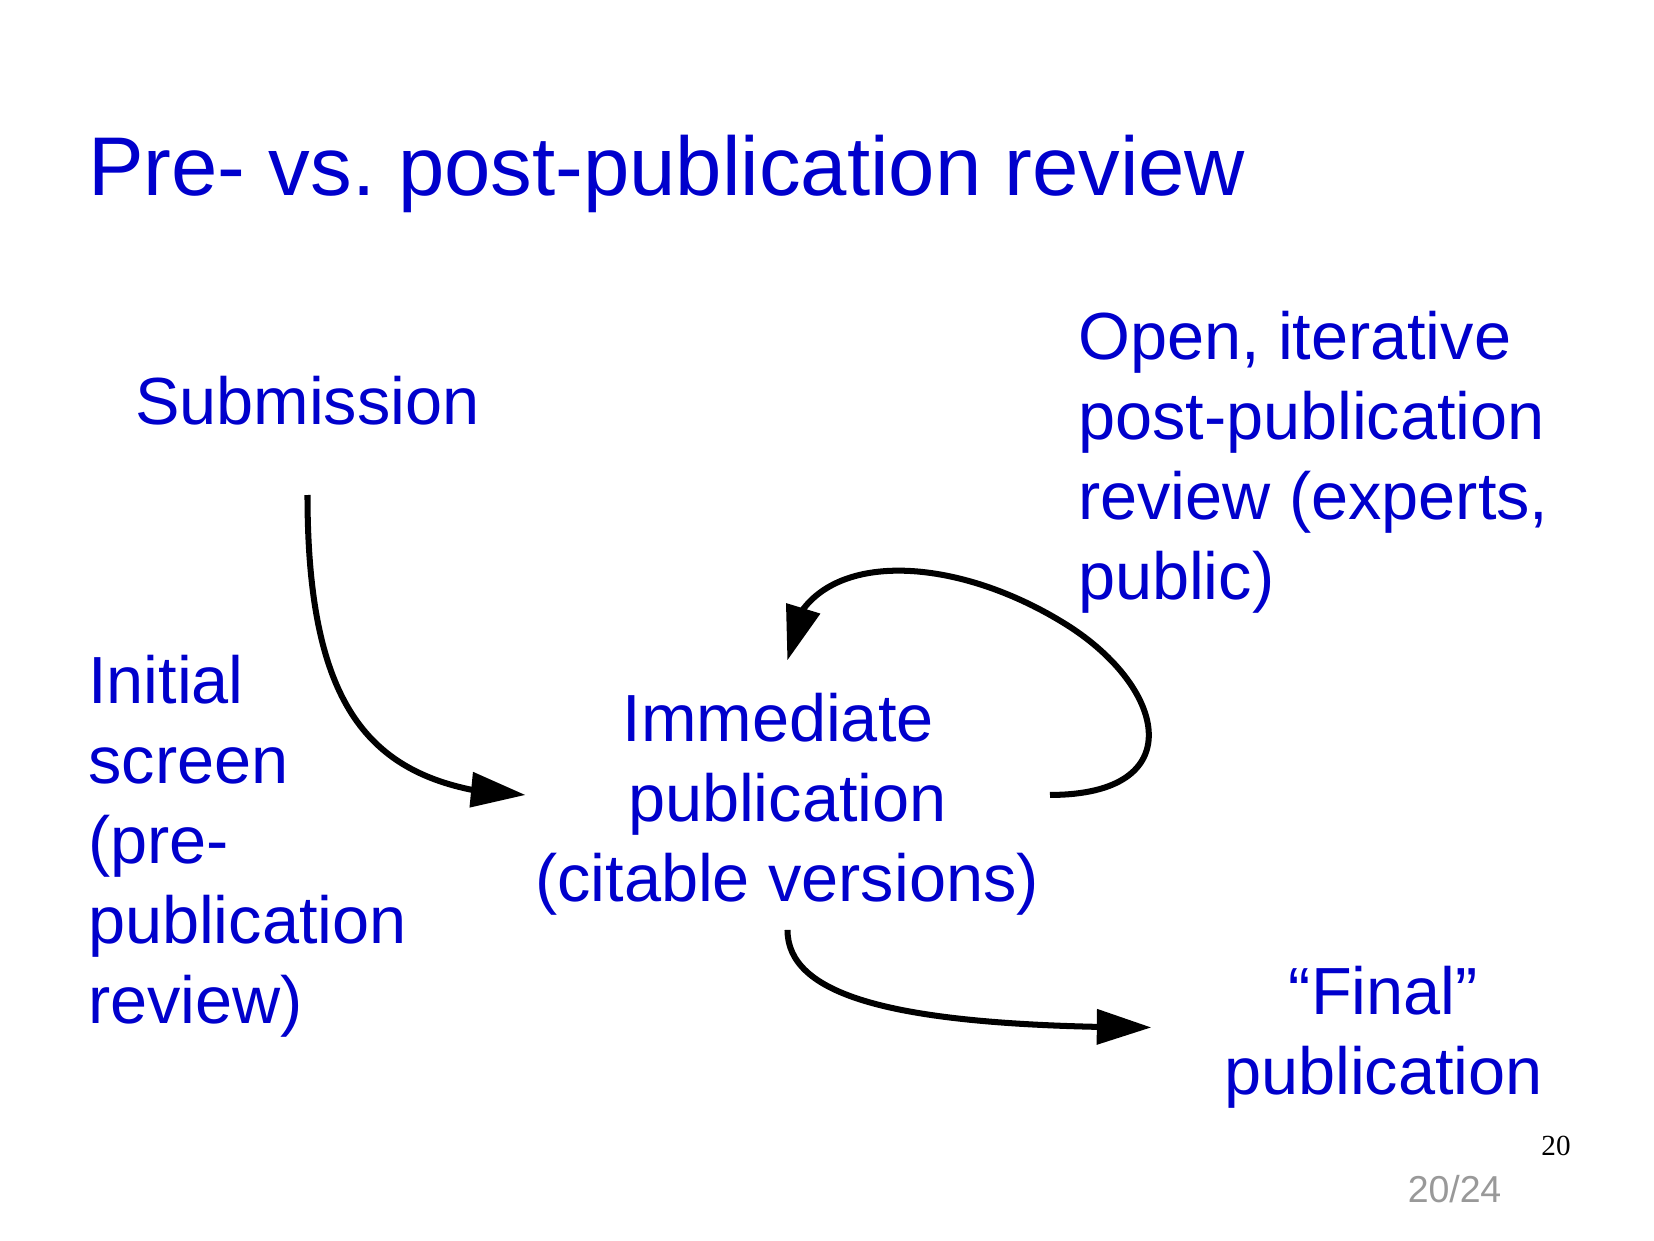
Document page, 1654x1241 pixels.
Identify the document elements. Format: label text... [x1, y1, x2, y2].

text_box Pre- vs. post-publication review [75, 104, 1591, 249]
text_box Immediate publication (citable versions) [525, 659, 1051, 931]
text_box Open, iterative post-publication review (experts, public) [1065, 286, 1588, 705]
text_box Initial screen (pre-publication review) [323, 630, 451, 781]
text_box Submission [75, 300, 541, 496]
text_box Open, iterative post-publication review (experts, public) [1065, 628, 1138, 705]
text_box “Final” publication [1150, 929, 1616, 1126]
text_box Initial screen (pre-publication review) [75, 630, 451, 1149]
text_box <number>/24 [1394, 1158, 1650, 1235]
